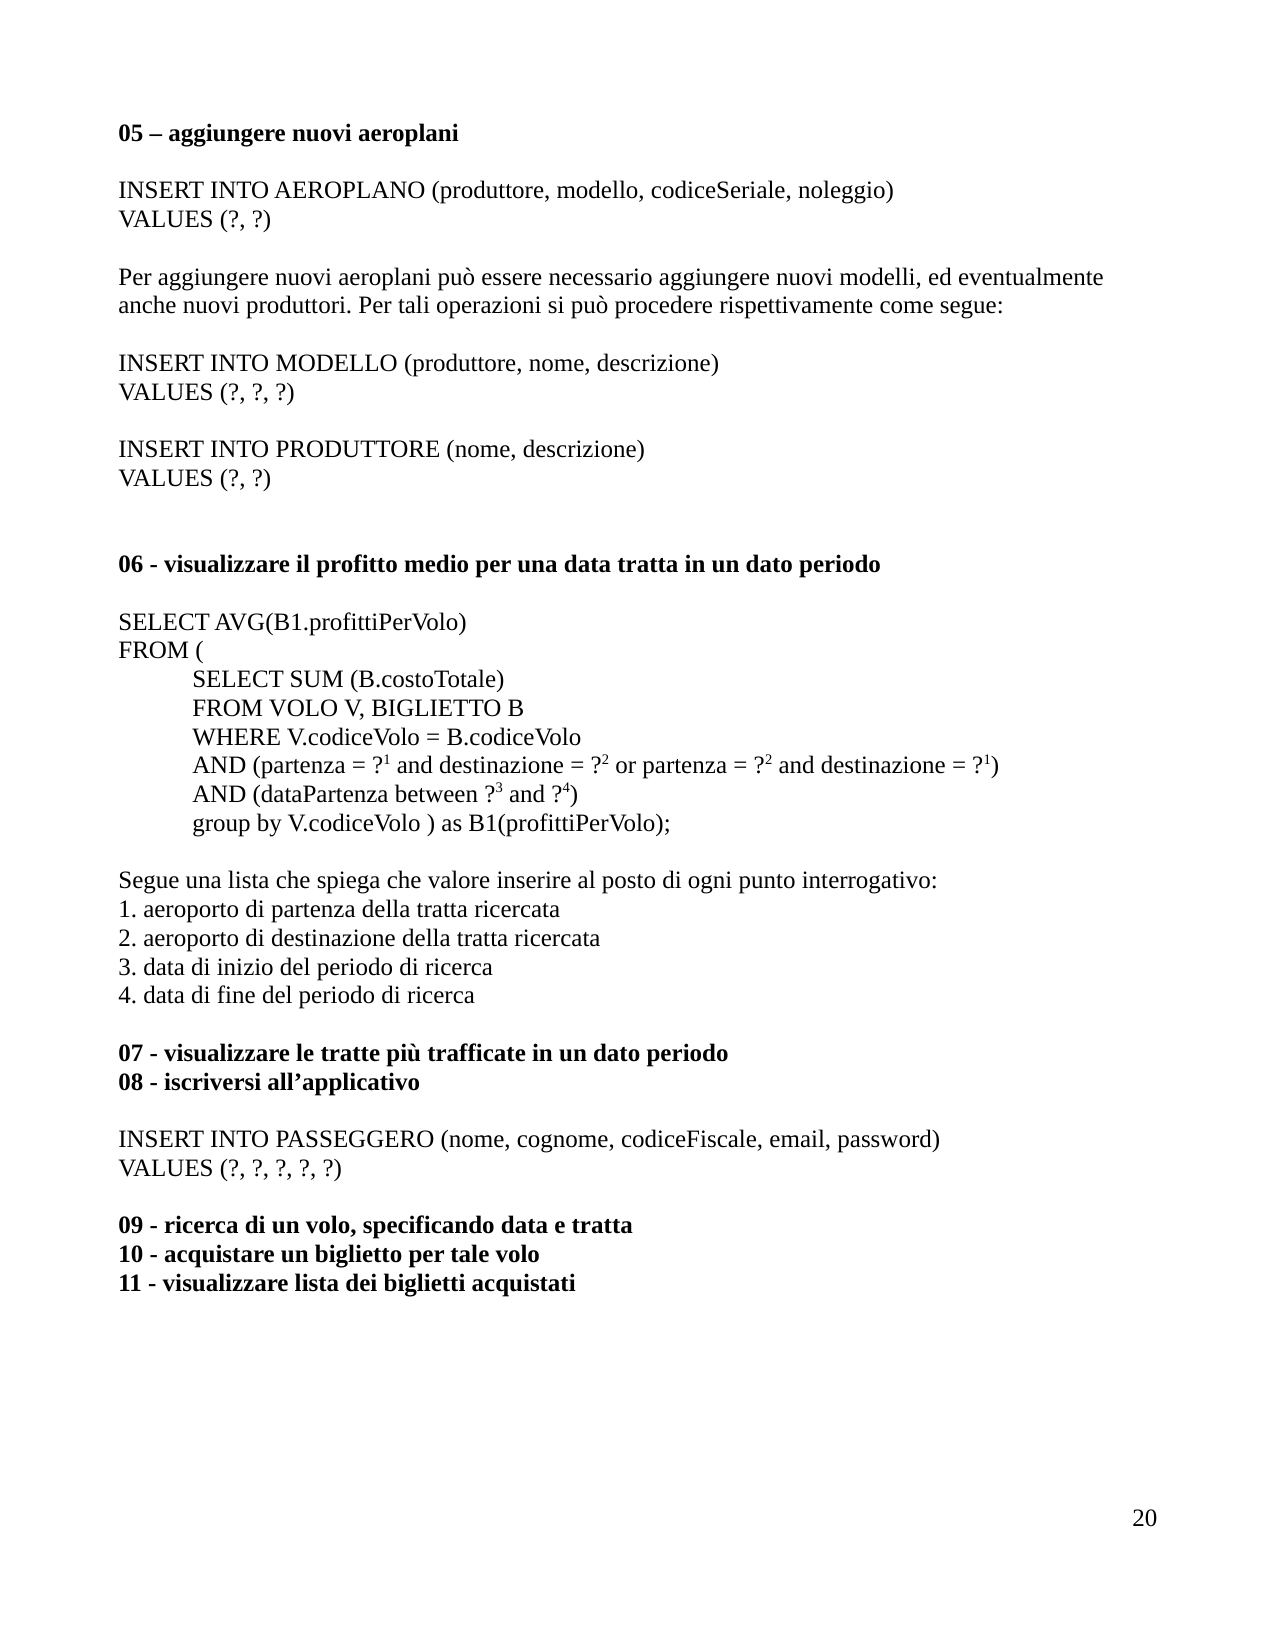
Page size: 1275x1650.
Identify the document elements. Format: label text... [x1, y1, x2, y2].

text 10 - acquistare un biglietto per tale volo [118, 1239, 1157, 1268]
text WHERE V.codiceVolo = B.codiceVolo [118, 722, 1157, 751]
text VALUES (?, ?) [118, 463, 1157, 492]
text 11 - visualizzare lista dei biglietti acquistati [118, 1268, 1157, 1297]
text 09 - ricerca di un volo, specificando data e tratta [118, 1211, 1157, 1239]
text SELECT SUM (B.costoTotale) [118, 664, 1157, 693]
text 2. aeroporto di destinazione della tratta ricercata [118, 923, 1157, 952]
text 06 - visualizzare il profitto medio per una data tratta in un dato periodo [118, 549, 1157, 578]
text Segue una lista che spiega che valore inserire al posto di ogni punto interrogativo: [118, 866, 1157, 894]
text 3. data di inizio del periodo di ricerca [118, 952, 1157, 981]
text VALUES (?, ?) [118, 204, 1157, 233]
text VALUES (?, ?, ?) [118, 377, 1157, 406]
text 4. data di fine del periodo di ricerca [118, 981, 1157, 1009]
text Per aggiungere nuovi aeroplani può essere necessario aggiungere nuovi modelli, ed eventualmente anche nuovi produttori. Per tali operazioni si può procedere rispettivamente come segue: [118, 262, 1157, 319]
text 1. aeroporto di partenza della tratta ricercata [118, 894, 1157, 923]
text 08 - iscriversi all’applicativo [118, 1067, 1157, 1096]
text VALUES (?, ?, ?, ?, ?) [118, 1153, 1157, 1182]
text 07 - visualizzare le tratte più trafficate in un dato periodo [118, 1038, 1157, 1067]
text group by V.codiceVolo ) as B1(profittiPerVolo); [118, 808, 1157, 837]
text SELECT AVG(B1.profittiPerVolo) [118, 607, 1157, 636]
text FROM ( [118, 636, 1157, 664]
text AND (partenza = ?1 and destinazione = ?2 or partenza = ?2 and destinazione = ?1) [118, 751, 1157, 779]
text INSERT INTO MODELLO (produttore, nome, descrizione) [118, 348, 1157, 377]
text FROM VOLO V, BIGLIETTO B [118, 693, 1157, 722]
text AND (dataPartenza between ?3 and ?4) [118, 779, 1157, 808]
text 05 – aggiungere nuovi aeroplani [118, 118, 1157, 147]
text INSERT INTO AEROPLANO (produttore, modello, codiceSeriale, noleggio) [118, 176, 1157, 204]
text INSERT INTO PRODUTTORE (nome, descrizione) [118, 434, 1157, 463]
text INSERT INTO PASSEGGERO (nome, cognome, codiceFiscale, email, password) [118, 1124, 1157, 1153]
